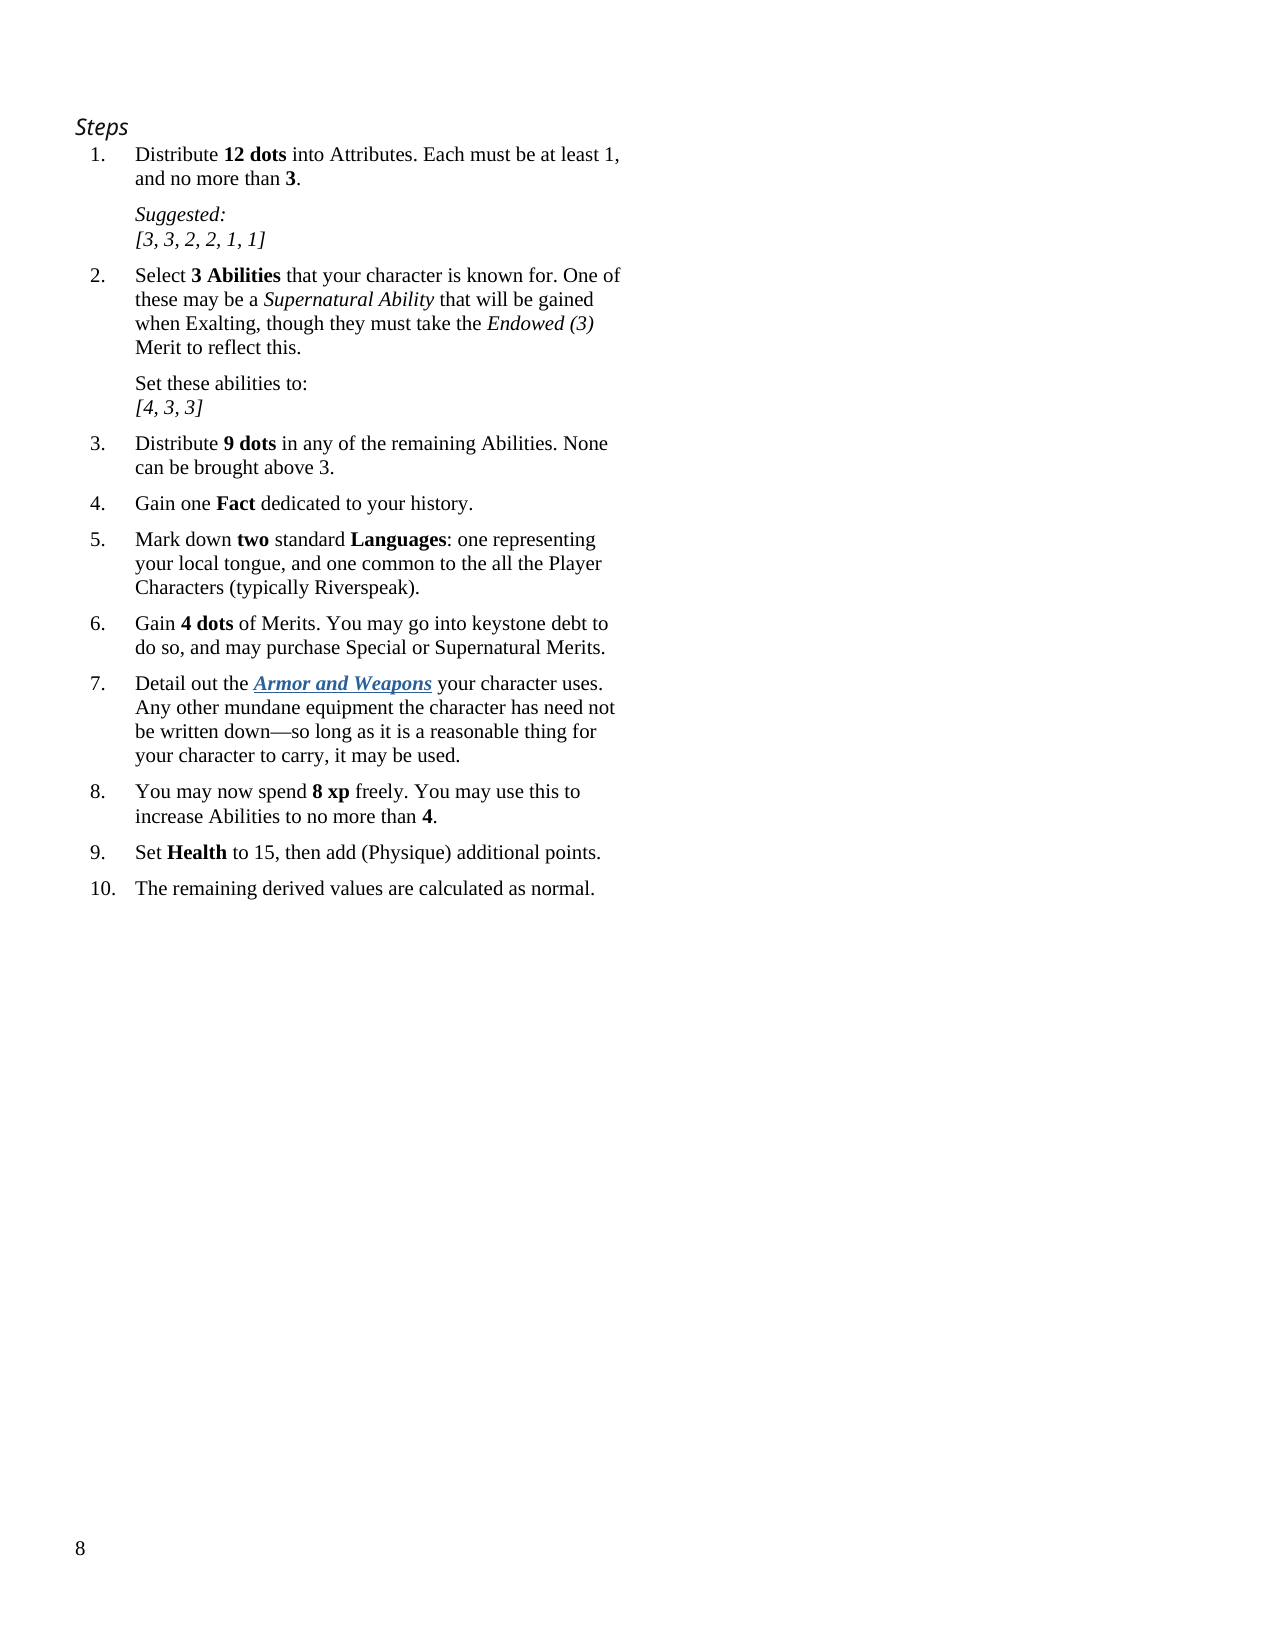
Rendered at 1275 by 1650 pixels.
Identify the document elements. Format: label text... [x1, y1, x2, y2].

list You may now spend 8 xp freely. You may use this to increase Abilities to no more than 4. [90, 779, 622, 828]
list Gain 4 dots of Merits. You may go into keystone debt to do so, and may purchase Special or Supernatural Merits. [90, 611, 622, 659]
subtitle Steps [75, 111, 622, 142]
list Set Health to 15, then add (Physique) additional points. [90, 839, 622, 864]
list Gain one Fact dedicated to your history. [90, 491, 622, 515]
list Distribute 9 dots in any of the remaining Abilities. None can be brought above 3. [90, 431, 622, 479]
list Set these abilities to: [4, 3, 3] [90, 371, 622, 419]
list Suggested: [3, 3, 2, 2, 1, 1] [90, 202, 622, 251]
list Distribute 12 dots into Attributes. Each must be at least 1, and no more than 3. [90, 142, 622, 190]
list The remaining derived values are calculated as normal. [90, 876, 622, 900]
list Detail out the Armor and Weapons your character uses. Any other mundane equipment the character has need not be written down—so long as it is a reasonable thing for your character to carry, it may be used. [90, 671, 622, 767]
list Select 3 Abilities that your character is known for. One of these may be a Supernatural Ability that will be gained when Exalting, though they must take the Endowed (3) Merit to reflect this. [90, 262, 622, 359]
list Mark down two standard Languages: one representing your local tongue, and one common to the all the Player Characters (typically Riverspeak). [90, 527, 622, 599]
